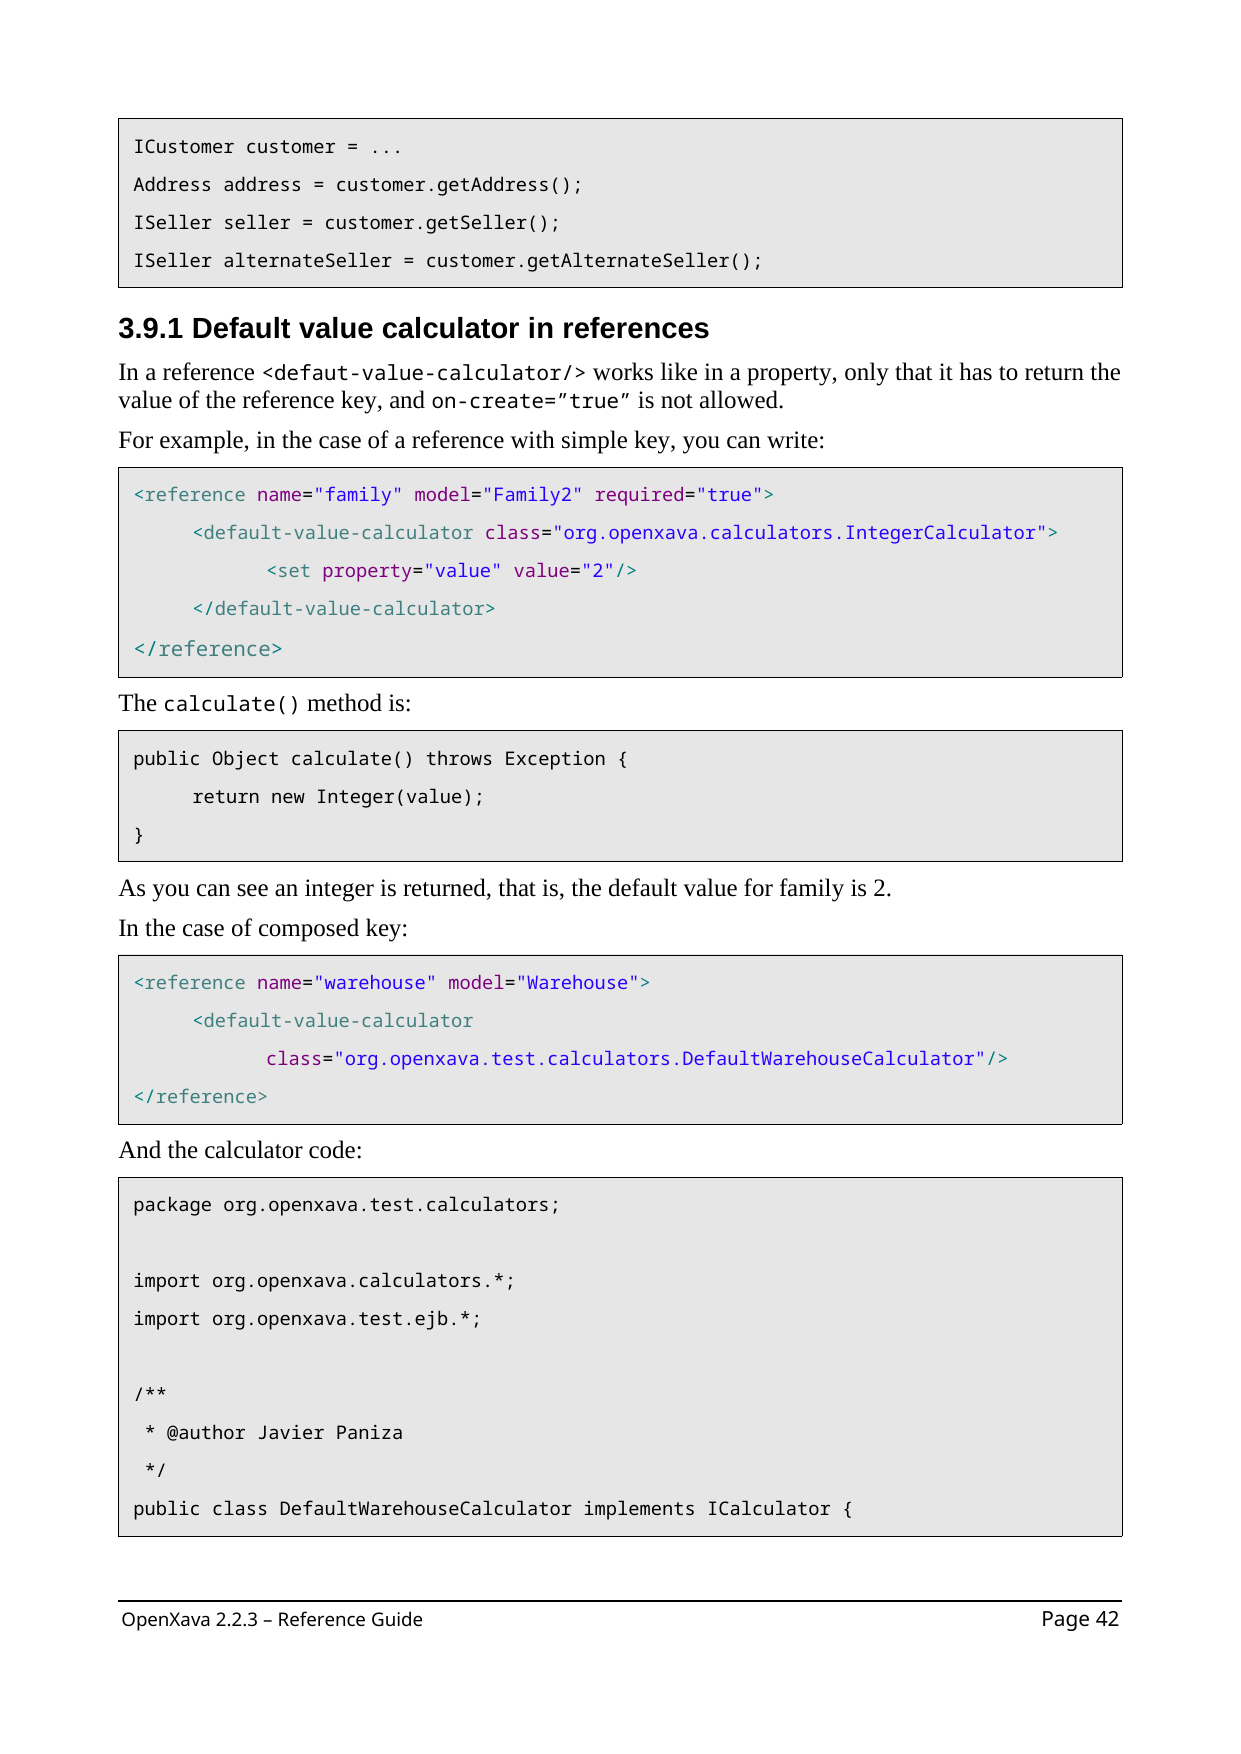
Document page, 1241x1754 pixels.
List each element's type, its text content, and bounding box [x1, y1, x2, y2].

text For example, in the case of a reference with simple key, you can write: [118, 427, 1122, 454]
text public Object calculate() throws Exception { [119, 731, 1122, 768]
text * @author Javier Paniza [119, 1405, 1122, 1443]
text return new Integer(value); [119, 768, 1122, 806]
text ICustomer customer = ... [119, 119, 1122, 156]
text <reference name="family" model="Family2" required="true"> [119, 468, 1122, 505]
text Address address = customer.getAddress(); [119, 156, 1122, 194]
text In the case of composed key: [118, 914, 1122, 942]
text <default-value-calculator [119, 992, 1122, 1031]
text As you can see an integer is returned, that is, the default value for family is 2. [118, 874, 1122, 902]
text package org.openxava.test.calculators; [119, 1178, 1122, 1214]
text class="org.openxava.test.calculators.DefaultWarehouseCalculator"/> [119, 1031, 1122, 1068]
text import org.openxava.test.ejb.*; [119, 1291, 1122, 1329]
text </default-value-calculator> [119, 581, 1122, 619]
text The calculate() method is: [118, 689, 1122, 718]
text } [119, 806, 1122, 861]
text </reference> [119, 1068, 1122, 1124]
text */ [119, 1443, 1122, 1481]
text /** [119, 1367, 1122, 1405]
text </reference> [119, 619, 1122, 677]
text <set property="value" value="2"/> [119, 543, 1122, 581]
text ISeller alternateSeller = customer.getAlternateSeller(); [119, 232, 1122, 287]
subtitle Default value calculator in references [118, 312, 1122, 345]
text <reference name="warehouse" model="Warehouse"> [119, 956, 1122, 992]
text <default-value-calculator class="org.openxava.calculators.IntegerCalculator"> [119, 505, 1122, 543]
text ISeller seller = customer.getSeller(); [119, 194, 1122, 232]
text In a reference <defaut-value-calculator/> works like in a property, only that it has to return the value of the reference key, and on-create=”true” is not allowed. [118, 358, 1122, 414]
text public class DefaultWarehouseCalculator implements ICalculator { [119, 1481, 1122, 1536]
text import org.openxava.calculators.*; [119, 1253, 1122, 1291]
text And the calculator code: [118, 1136, 1122, 1164]
